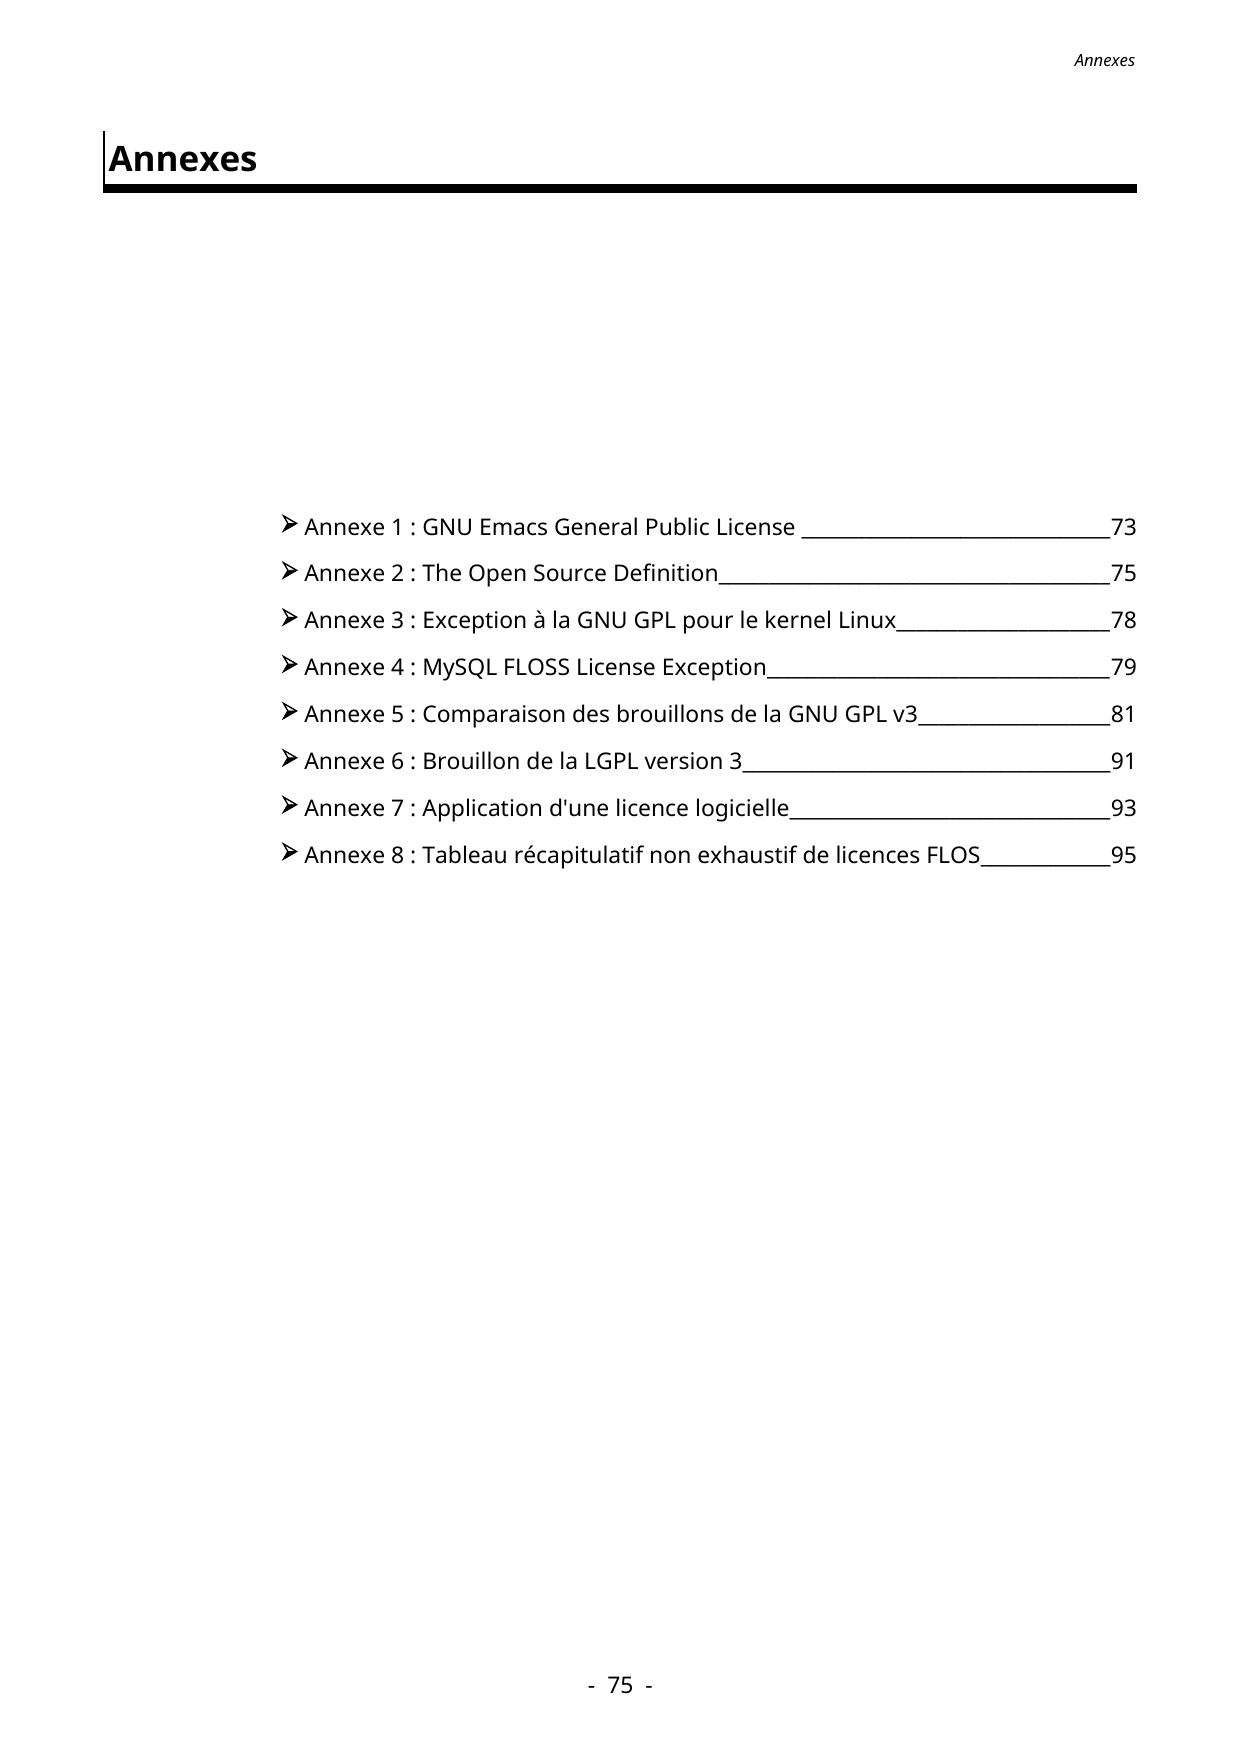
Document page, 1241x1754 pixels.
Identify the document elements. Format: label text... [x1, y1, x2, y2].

list Annexe 2 : The Open Source Definition 75 [281, 557, 1137, 588]
list Annexe 5 : Comparaison des brouillons de la GNU GPL v3 81 [281, 698, 1137, 729]
list Annexe 8 : Tableau récapitulatif non exhaustif de licences FLOS 95 [281, 838, 1137, 870]
list Annexe 1 : GNU Emacs General Public License 73 [281, 510, 1137, 542]
subtitle Annexes [105, 131, 1137, 184]
list Annexe 6 : Brouillon de la LGPL version 3 91 [281, 745, 1137, 776]
list Annexe 3 : Exception à la GNU GPL pour le kernel Linux 78 [281, 604, 1137, 635]
list Annexe 4 : MySQL FLOSS License Exception 79 [281, 651, 1137, 682]
list Annexe 7 : Application d'une licence logicielle 93 [281, 792, 1137, 823]
